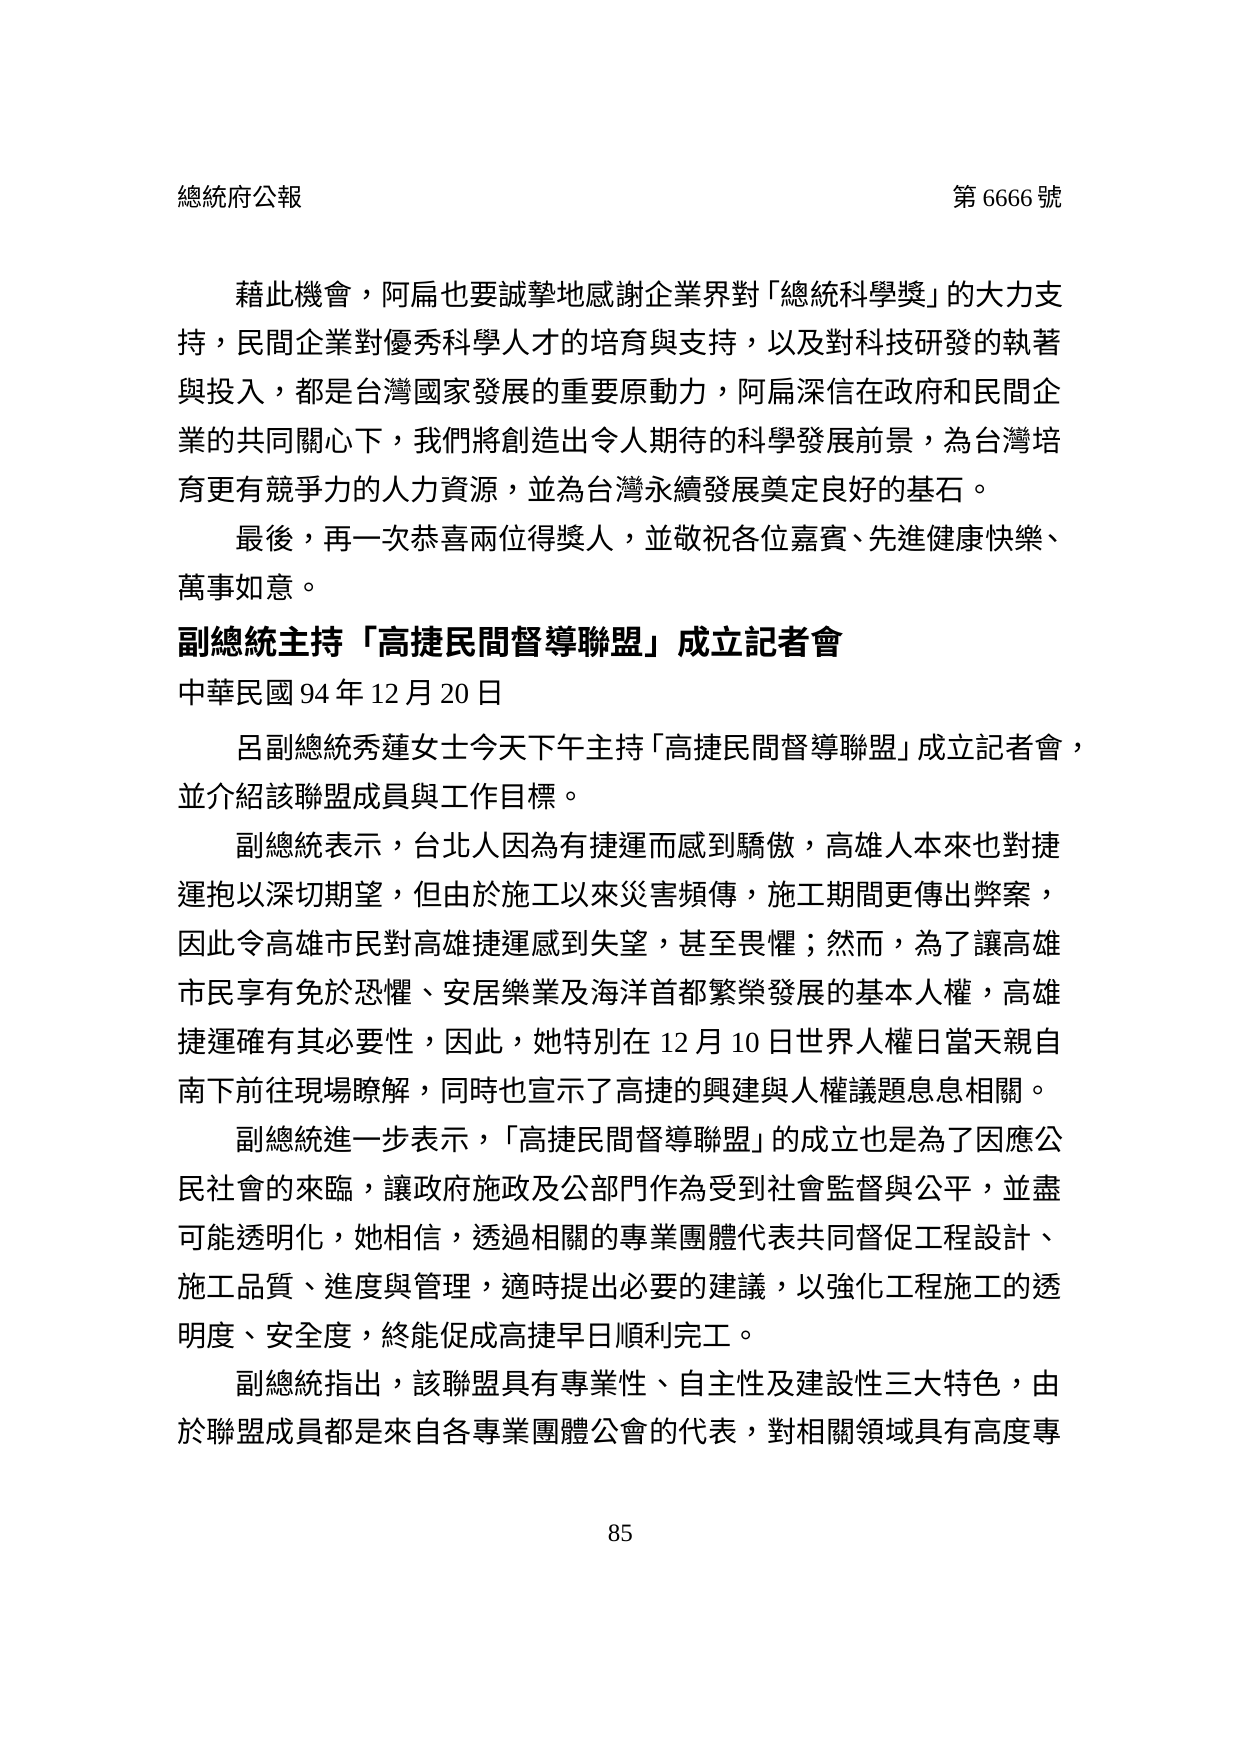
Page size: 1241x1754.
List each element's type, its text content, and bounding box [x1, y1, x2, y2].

text 副總統進一步表示，「高捷民間督導聯盟」的成立也是為了因應公民社會的來臨，讓政府施政及公部門作為受到社會監督與公平，並盡可能透明化，她相信，透過相關的專業團體代表共同督促工程設計、施工品質、進度與管理，適時提出必要的建議，以強化工程施工的透明度、安全度，終能促成高捷早日順利完工。 [177, 1111, 1063, 1356]
text 最後，再一次恭喜兩位得獎人，並敬祝各位嘉賓、先進健康快樂、萬事如意。 [177, 511, 1063, 608]
text 中華民國94年12月20日 [177, 670, 1063, 712]
text 副總統表示，台北人因為有捷運而感到驕傲，高雄人本來也對捷運抱以深切期望，但由於施工以來災害頻傳，施工期間更傳出弊案，因此令高雄市民對高雄捷運感到失望，甚至畏懼；然而，為了讓高雄市民享有免於恐懼、安居樂業及海洋首都繁榮發展的基本人權，高雄捷運確有其必要性，因此，她特別在12月10日世界人權日當天親自南下前往現場瞭解，同時也宣示了高捷的興建與人權議題息息相關。 [177, 817, 1063, 1111]
text 藉此機會，阿扁也要誠摯地感謝企業界對「總統科學獎」的大力支持，民間企業對優秀科學人才的培育與支持，以及對科技研發的執著與投入，都是台灣國家發展的重要原動力，阿扁深信在政府和民間企業的共同關心下，我們將創造出令人期待的科學發展前景，為台灣培育更有競爭力的人力資源，並為台灣永續發展奠定良好的基石。 [177, 266, 1063, 511]
text 呂副總統秀蓮女士今天下午主持「高捷民間督導聯盟」成立記者會，並介紹該聯盟成員與工作目標。 [177, 719, 1063, 817]
text 副總統主持「高捷民間督導聯盟」成立記者會 [177, 621, 1063, 663]
text 副總統指出，該聯盟具有專業性、自主性及建設性三大特色，由於聯盟成員都是來自各專業團體公會的代表，對相關領域具有高度專 [177, 1356, 1063, 1452]
